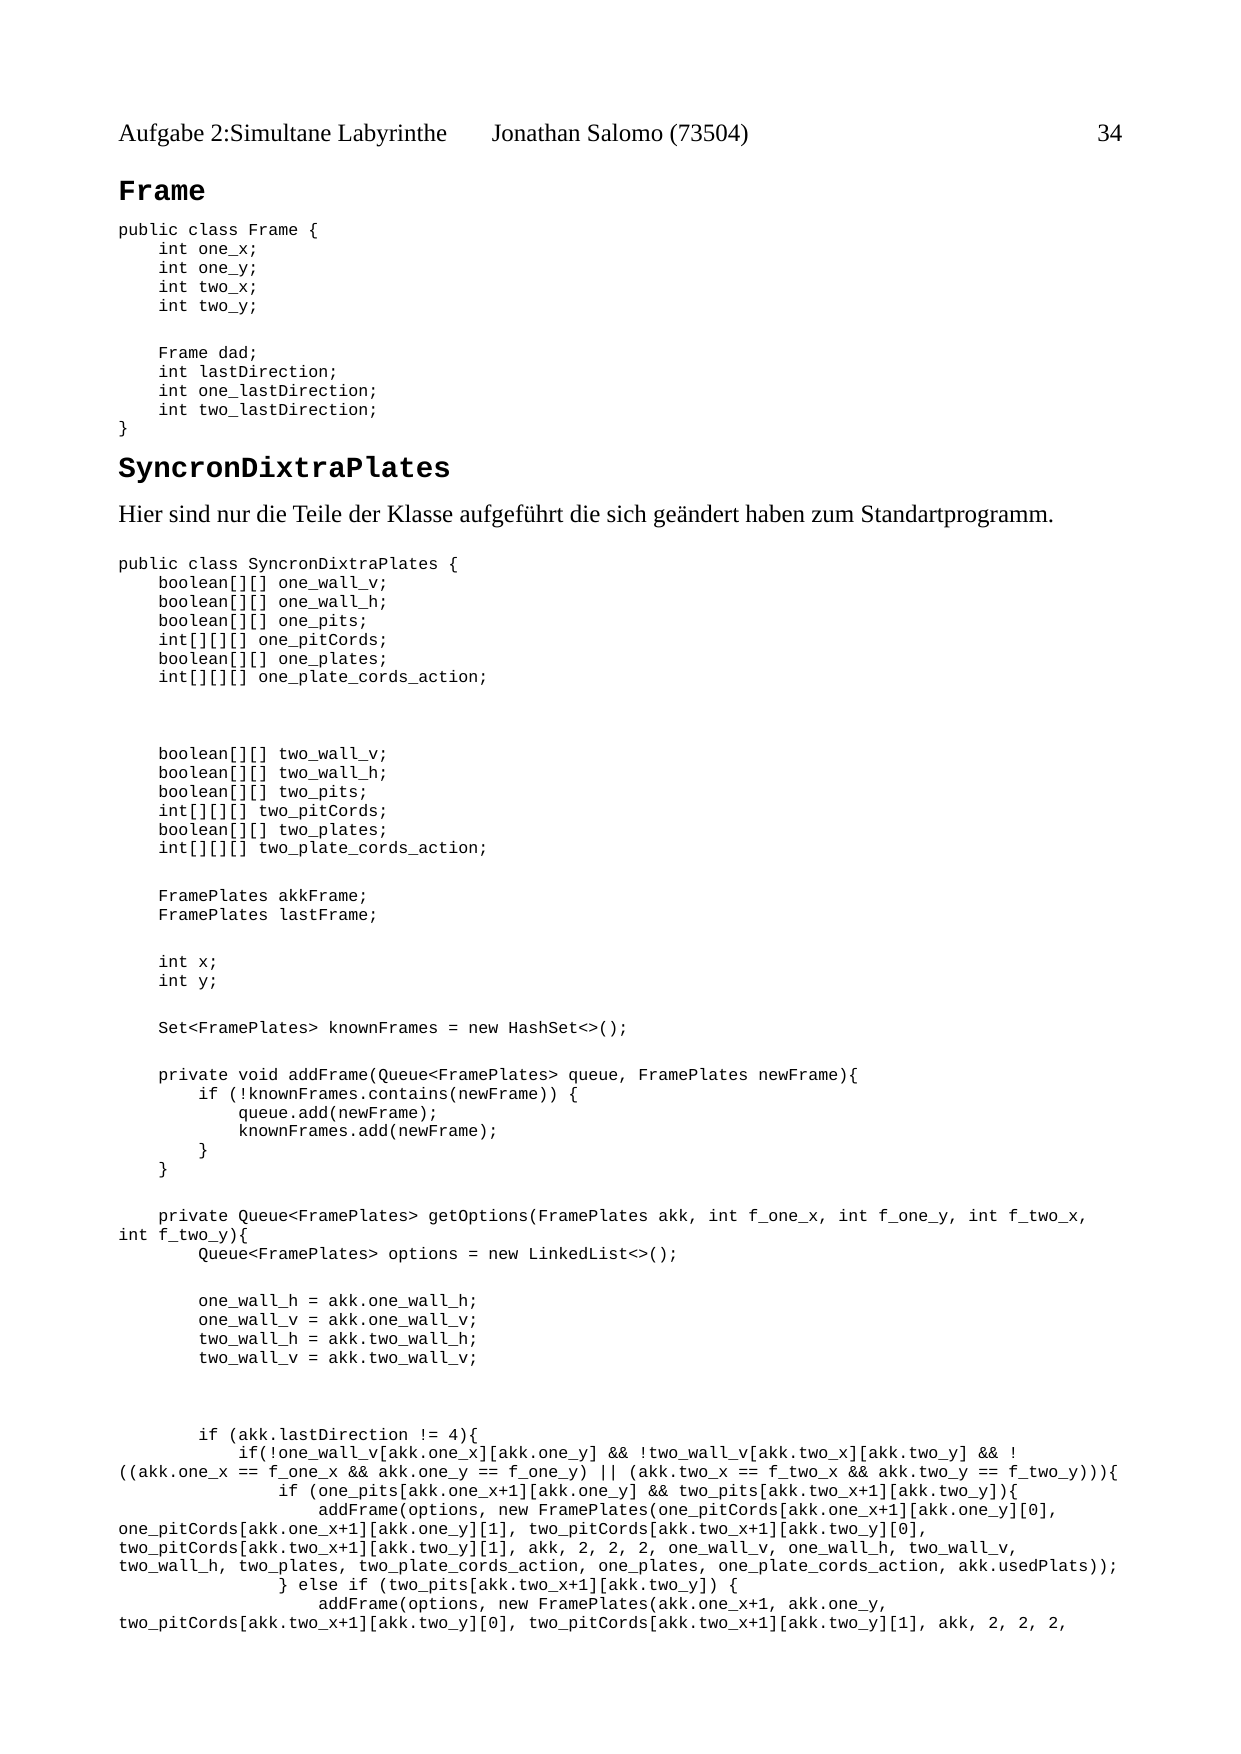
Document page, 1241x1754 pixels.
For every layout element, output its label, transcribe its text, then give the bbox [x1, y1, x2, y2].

text int two_x; [118, 278, 1122, 297]
text if (!knownFrames.contains(newFrame)) { [118, 1085, 1122, 1104]
text int[][][] one_plate_cords_action; [118, 669, 1122, 688]
text int one_x; [118, 241, 1122, 259]
text public class SyncronDixtraPlates { [118, 556, 1122, 575]
text if (akk.lastDirection != 4){ [118, 1426, 1122, 1445]
text int two_y; [118, 297, 1122, 316]
text knownFrames.add(newFrame); [118, 1123, 1122, 1142]
text } [118, 420, 1122, 439]
text private Queue<FramePlates> getOptions(FramePlates akk, int f_one_x, int f_one_y, int f_two_x, int f_two_y){ [118, 1208, 1122, 1246]
text } [118, 1142, 1122, 1161]
text } [118, 1161, 1122, 1179]
text FramePlates akkFrame; [118, 887, 1122, 906]
text one_wall_h = akk.one_wall_h; [118, 1293, 1122, 1312]
text int two_lastDirection; [118, 401, 1122, 420]
text one_wall_v = akk.one_wall_v; [118, 1312, 1122, 1331]
text boolean[][] one_wall_v; [118, 575, 1122, 594]
text two_wall_v = akk.two_wall_v; [118, 1349, 1122, 1368]
text public class Frame { [118, 222, 1122, 241]
text if(!one_wall_v[akk.one_x][akk.one_y] && !two_wall_v[akk.two_x][akk.two_y] && !((akk.one_x == f_one_x && akk.one_y == f_one_y) || (akk.two_x == f_two_x && akk.two_y == f_two_y))){ [118, 1445, 1122, 1483]
text int one_y; [118, 259, 1122, 278]
text boolean[][] two_plates; [118, 821, 1122, 840]
text queue.add(newFrame); [118, 1104, 1122, 1123]
text two_wall_h = akk.two_wall_h; [118, 1331, 1122, 1349]
text FramePlates lastFrame; [118, 906, 1122, 925]
text } else if (two_pits[akk.two_x+1][akk.two_y]) { [118, 1577, 1122, 1596]
text addFrame(options, new FramePlates(akk.one_x+1, akk.one_y, two_pitCords[akk.two_x+1][akk.two_y][0], two_pitCords[akk.two_x+1][akk.two_y][1], akk, 2, 2, 2, [118, 1596, 1122, 1633]
text boolean[][] two_wall_v; [118, 746, 1122, 764]
text private void addFrame(Queue<FramePlates> queue, FramePlates newFrame){ [118, 1066, 1122, 1085]
text int[][][] one_pitCords; [118, 631, 1122, 650]
subtitle Frame [118, 176, 1122, 209]
subtitle SyncronDixtraPlates [118, 453, 1122, 486]
text int x; [118, 953, 1122, 972]
text boolean[][] one_plates; [118, 650, 1122, 669]
text boolean[][] two_wall_h; [118, 764, 1122, 783]
text int one_lastDirection; [118, 382, 1122, 401]
text int[][][] two_plate_cords_action; [118, 840, 1122, 859]
text Queue<FramePlates> options = new LinkedList<>(); [118, 1246, 1122, 1264]
text Hier sind nur die Teile der Klasse aufgeführt die sich geändert haben zum Standartprogramm. [118, 499, 1122, 528]
text Set<FramePlates> knownFrames = new HashSet<>(); [118, 1019, 1122, 1038]
text int[][][] two_pitCords; [118, 802, 1122, 821]
text Frame dad; [118, 344, 1122, 363]
text boolean[][] one_pits; [118, 612, 1122, 631]
text boolean[][] one_wall_h; [118, 594, 1122, 612]
text int lastDirection; [118, 363, 1122, 382]
text int y; [118, 972, 1122, 991]
text boolean[][] two_pits; [118, 783, 1122, 802]
text if (one_pits[akk.one_x+1][akk.one_y] && two_pits[akk.two_x+1][akk.two_y]){ [118, 1483, 1122, 1501]
text addFrame(options, new FramePlates(one_pitCords[akk.one_x+1][akk.one_y][0], one_pitCords[akk.one_x+1][akk.one_y][1], two_pitCords[akk.two_x+1][akk.two_y][0], two_pitCords[akk.two_x+1][akk.two_y][1], akk, 2, 2, 2, one_wall_v, one_wall_h, two_wall_v, two_wall_h, two_plates, two_plate_cords_action, one_plates, one_plate_cords_action, akk.usedPlats)); [118, 1501, 1122, 1577]
